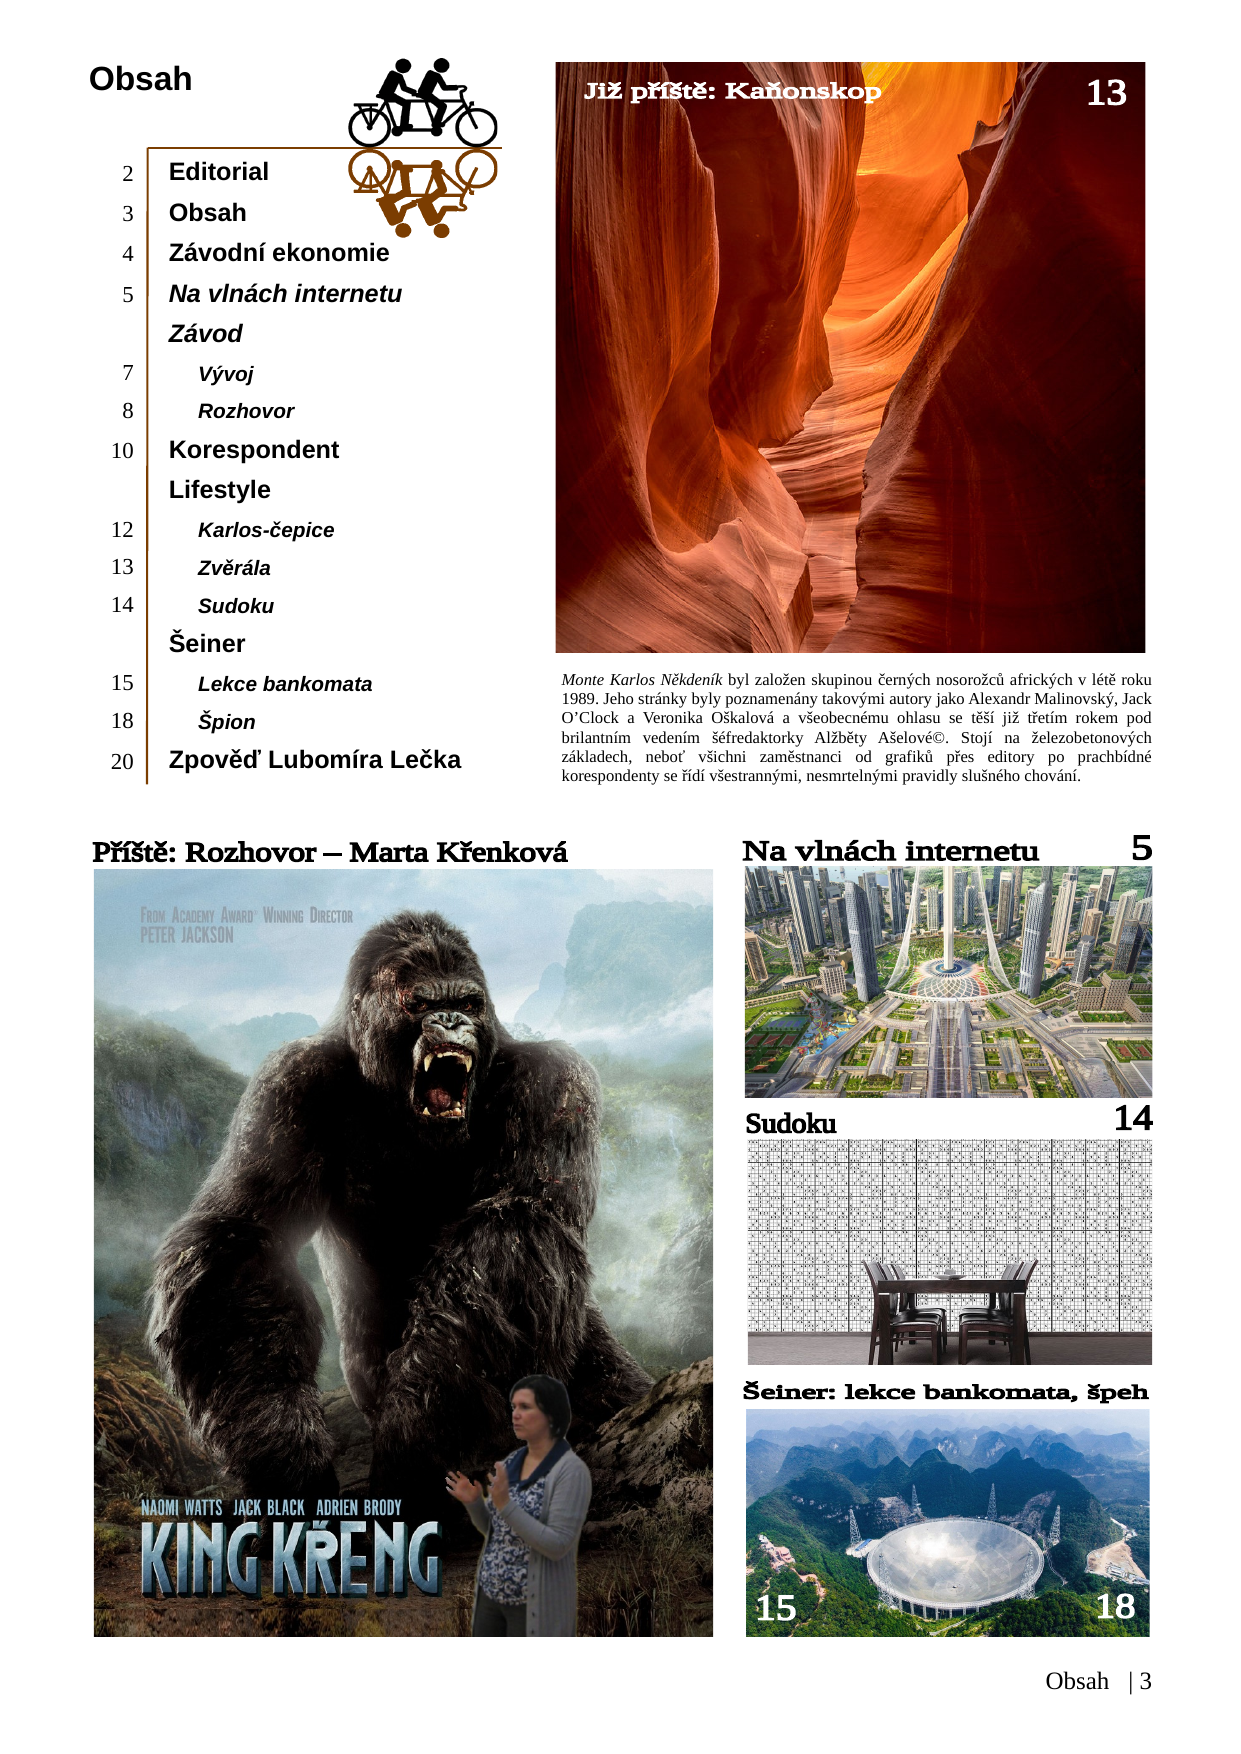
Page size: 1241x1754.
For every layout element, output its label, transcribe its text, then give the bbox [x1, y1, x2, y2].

picture [747, 1139, 1153, 1365]
subtitle [498, 59, 1152, 98]
table_cell Sudoku [151, 586, 555, 623]
picture [746, 1409, 1150, 1637]
table_cell Karlos-čepice [151, 510, 555, 548]
table_cell Šeiner [151, 623, 1093, 664]
picture [555, 62, 1146, 653]
table_cell 8 [92, 391, 146, 429]
table_header [498, 151, 555, 192]
table_cell [92, 780, 151, 820]
table_cell 18 [92, 702, 146, 739]
picture [348, 58, 498, 238]
table_cell Lekce bankomata [151, 664, 1093, 702]
table_cell [92, 313, 146, 353]
table_cell 5 [92, 273, 146, 313]
table_cell 13 [92, 548, 146, 586]
table_cell Zpověď Lubomíra Lečka [151, 739, 1093, 780]
table_cell [92, 623, 146, 664]
table_cell 4 [92, 232, 146, 273]
table_cell 10 [92, 429, 146, 469]
table_cell Korespondent [151, 429, 555, 469]
picture [744, 866, 1153, 1093]
table_cell Obsah [151, 780, 1093, 820]
picture [93, 869, 714, 1637]
table_header 2 [92, 151, 146, 192]
table_cell Vývoj [151, 354, 555, 391]
table_cell Špion [151, 702, 1093, 739]
table_cell 7 [92, 354, 146, 391]
table_cell 15 [92, 664, 146, 702]
table_cell [92, 470, 146, 510]
table_cell Obsah [151, 192, 348, 232]
table_cell 20 [92, 739, 145, 780]
table_cell Závodní ekonomie [151, 232, 555, 273]
table_header Editorial [151, 151, 348, 192]
table_cell Zvěrála [151, 548, 555, 586]
table_cell Na vlnách internetu [151, 273, 555, 313]
table_cell 14 [92, 586, 146, 623]
table_cell [498, 192, 555, 232]
subtitle Obsah [88, 59, 348, 98]
table_cell Lifestyle [151, 470, 555, 510]
table_cell Závod [151, 313, 555, 353]
table_cell 12 [92, 510, 146, 548]
table_cell Rozhovor [151, 391, 555, 429]
table_cell 3 [92, 192, 146, 232]
